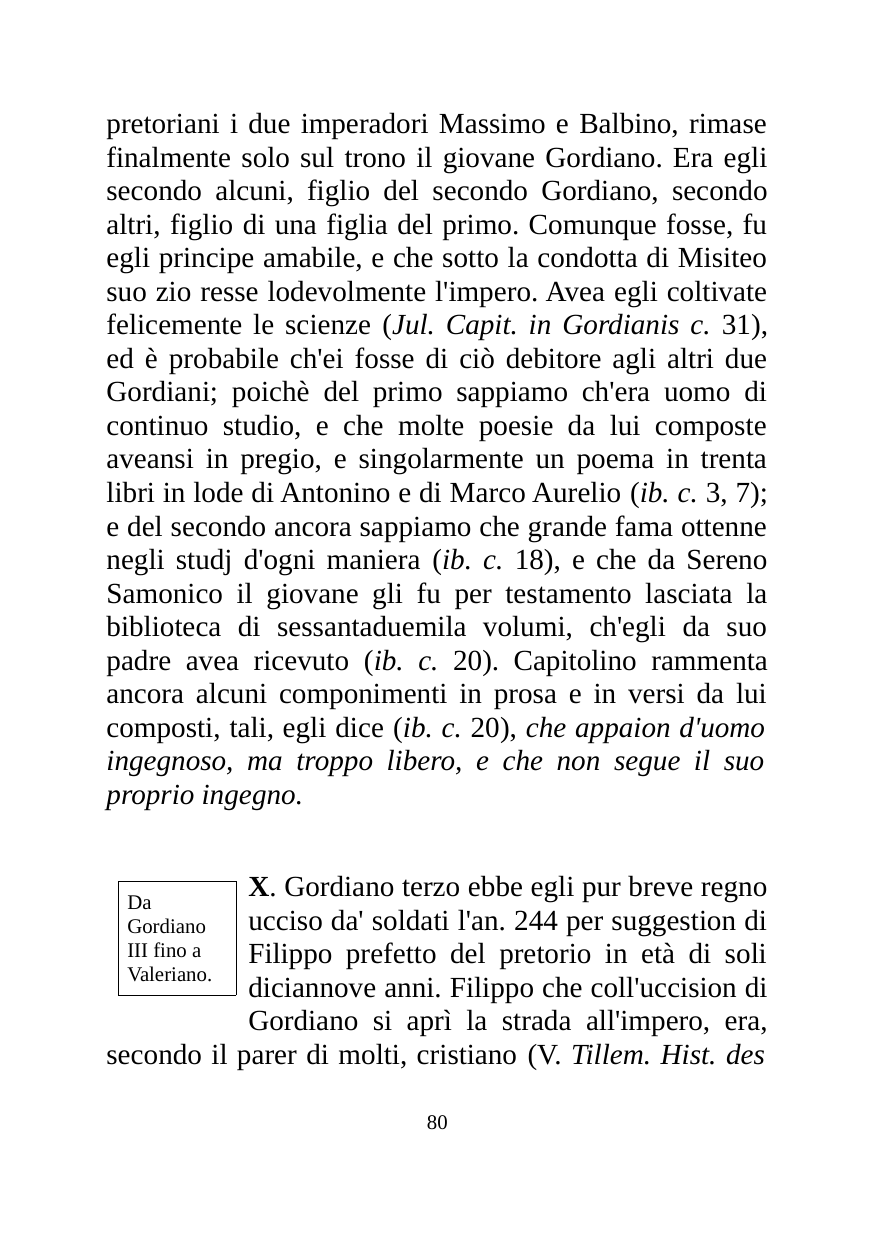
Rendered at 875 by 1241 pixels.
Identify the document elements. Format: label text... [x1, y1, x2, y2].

text X. Gordiano terzo ebbe egli pur breve regno ucciso da' soldati l'an. 244 per suggestion di Filippo prefetto del pretorio in età di soli diciannove anni. Filippo che coll'uccision di Gordiano si aprì la strada all'impero, era, secondo il parer di molti, cristiano (V. Tillem. Hist. des [106, 869, 768, 1070]
text Da Gordiano III fino a Valeriano. [127, 890, 227, 986]
text pretoriani i due imperadori Massimo e Balbino, rimase finalmente solo sul trono il giovane Gordiano. Era egli secondo alcuni, figlio del secondo Gordiano, secondo altri, figlio di una figlia del primo. Comunque fosse, fu egli principe amabile, e che sotto la condotta di Misiteo suo zio resse lodevolmente l'impero. Avea egli coltivate felicemente le scienze (Jul. Capit. in Gordianis c. 31), ed è probabile ch'ei fosse di ciò debitore agli altri due Gordiani; poichè del primo sappiamo ch'era uomo di continuo studio, e che molte poesie da lui composte aveansi in pregio, e singolarmente un poema in trenta libri in lode di Antonino e di Marco Aurelio (ib. c. 3, 7); e del secondo ancora sappiamo che grande fama ottenne negli studj d'ogni maniera (ib. c. 18), e che da Sereno Samonico il giovane gli fu per testamento lasciata la biblioteca di sessantaduemila volumi, ch'egli da suo padre avea ricevuto (ib. c. 20). Capitolino rammenta ancora alcuni componimenti in prosa e in versi da lui composti, tali, egli dice (ib. c. 20), che appaion d'uomo ingegnoso, ma troppo libero, e che non segue il suo proprio ingegno. [106, 106, 768, 811]
